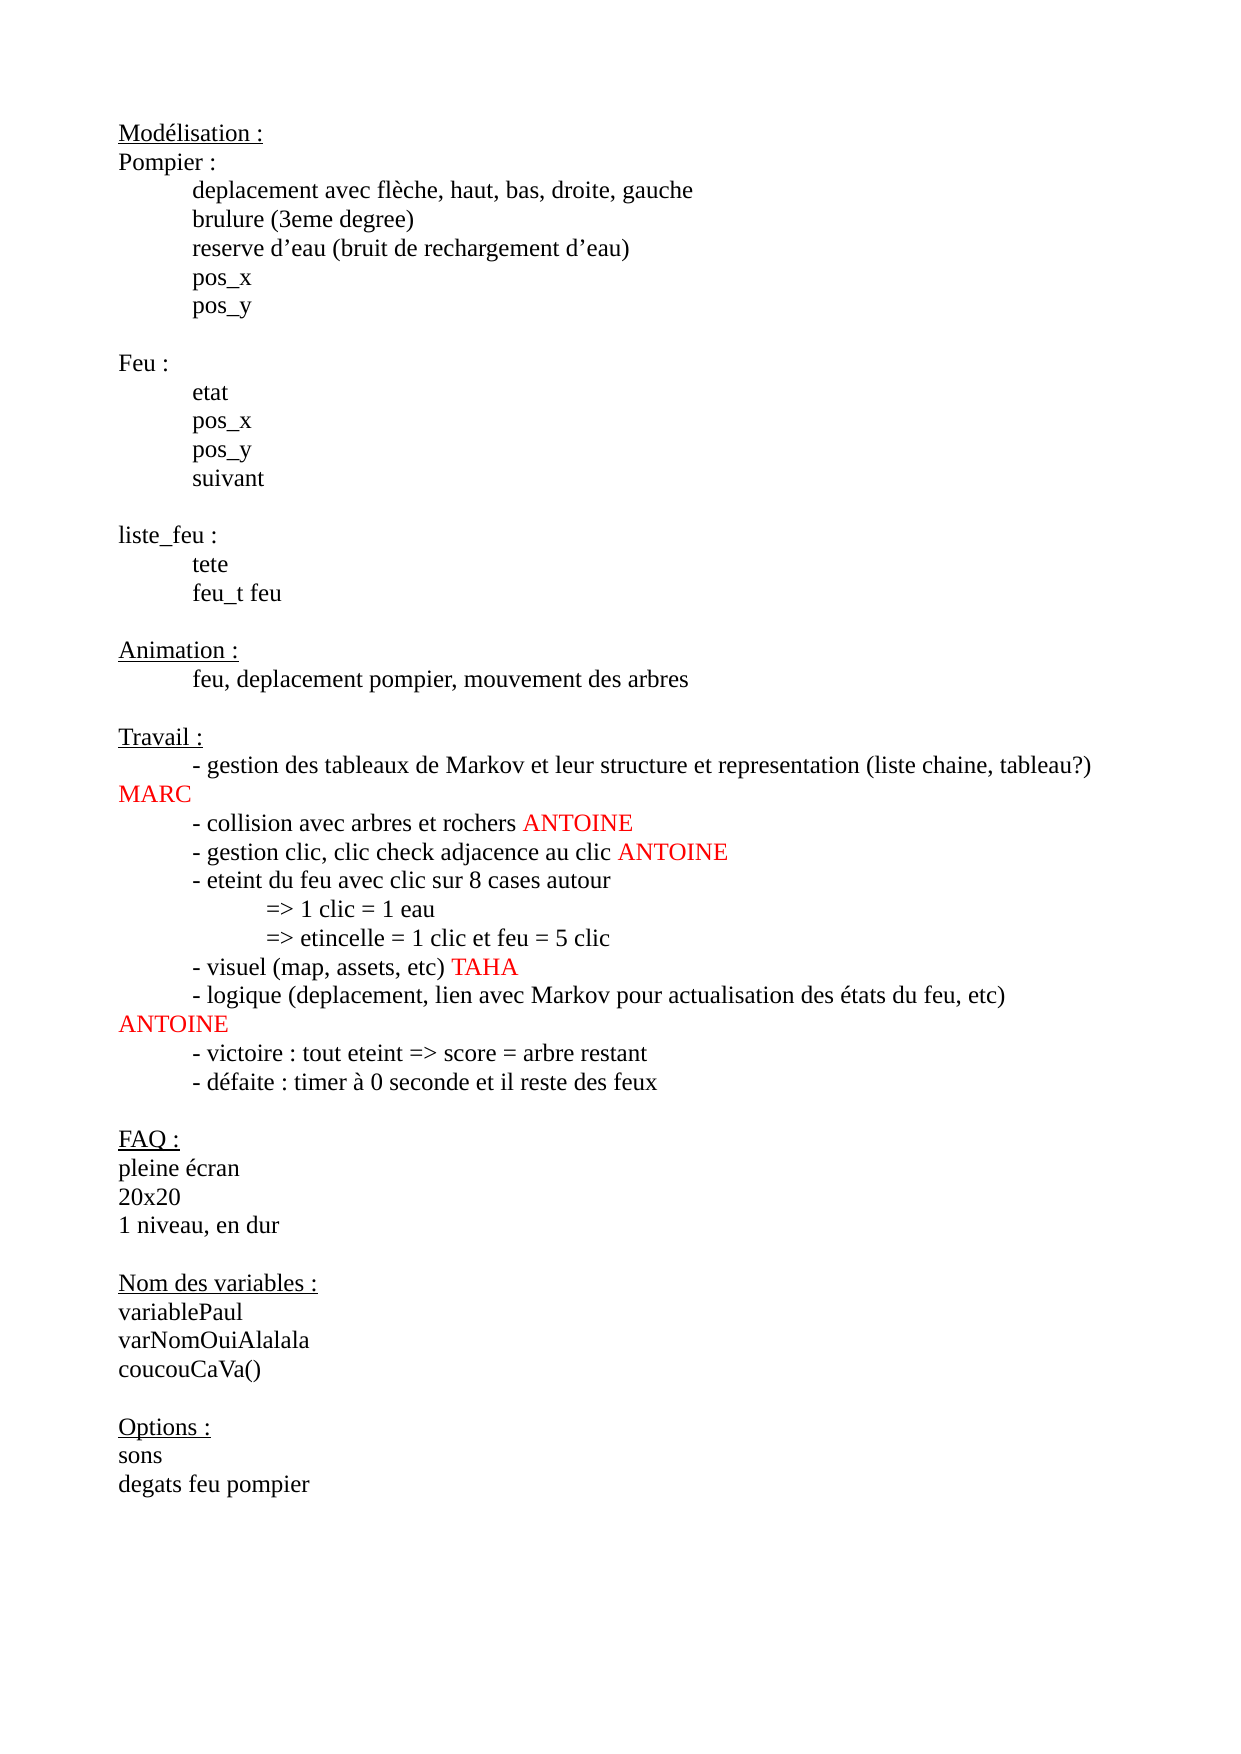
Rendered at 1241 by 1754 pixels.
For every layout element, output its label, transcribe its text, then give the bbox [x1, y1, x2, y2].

text - eteint du feu avec clic sur 8 cases autour [118, 866, 1122, 894]
text - défaite : timer à 0 seconde et il reste des feux [118, 1067, 1122, 1096]
text - gestion clic, clic check adjacence au clic ANTOINE [118, 837, 1122, 866]
text feu_t feu [118, 578, 1122, 607]
text degats feu pompier [118, 1469, 1122, 1498]
text Nom des variables : [118, 1268, 1122, 1297]
text pos_x [118, 406, 1122, 434]
text FAQ : [118, 1124, 1122, 1153]
text - logique (deplacement, lien avec Markov pour actualisation des états du feu, etc) ANTOINE [118, 981, 1122, 1038]
text etat [118, 377, 1122, 406]
text pos_y [118, 291, 1122, 319]
text - visuel (map, assets, etc) TAHA [118, 952, 1122, 981]
text => etincelle = 1 clic et feu = 5 clic [118, 923, 1122, 952]
text liste_feu : [118, 521, 1122, 549]
text Travail : [118, 722, 1122, 751]
text sons [118, 1441, 1122, 1469]
text - collision avec arbres et rochers ANTOINE [118, 808, 1122, 837]
text Animation : [118, 636, 1122, 664]
text Options : [118, 1412, 1122, 1441]
text pos_y [118, 434, 1122, 463]
text deplacement avec flèche, haut, bas, droite, gauche [118, 176, 1122, 204]
text variablePaul [118, 1297, 1122, 1326]
text brulure (3eme degree) [118, 204, 1122, 233]
text varNomOuiAlalala [118, 1326, 1122, 1354]
text Feu : [118, 348, 1122, 377]
text Modélisation : [118, 118, 1122, 147]
text 20x20 [118, 1182, 1122, 1211]
text tete [118, 549, 1122, 578]
text Pompier : [118, 147, 1122, 176]
text 1 niveau, en dur [118, 1211, 1122, 1239]
text pos_x [118, 262, 1122, 291]
text - gestion des tableaux de Markov et leur structure et representation (liste chaine, tableau?) MARC [118, 751, 1122, 808]
text reserve d’eau (bruit de rechargement d’eau) [118, 233, 1122, 262]
text suivant [118, 463, 1122, 492]
text => 1 clic = 1 eau [118, 894, 1122, 923]
text coucouCaVa() [118, 1354, 1122, 1383]
text feu, deplacement pompier, mouvement des arbres [118, 664, 1122, 693]
text pleine écran [118, 1153, 1122, 1182]
text - victoire : tout eteint => score = arbre restant [118, 1038, 1122, 1067]
